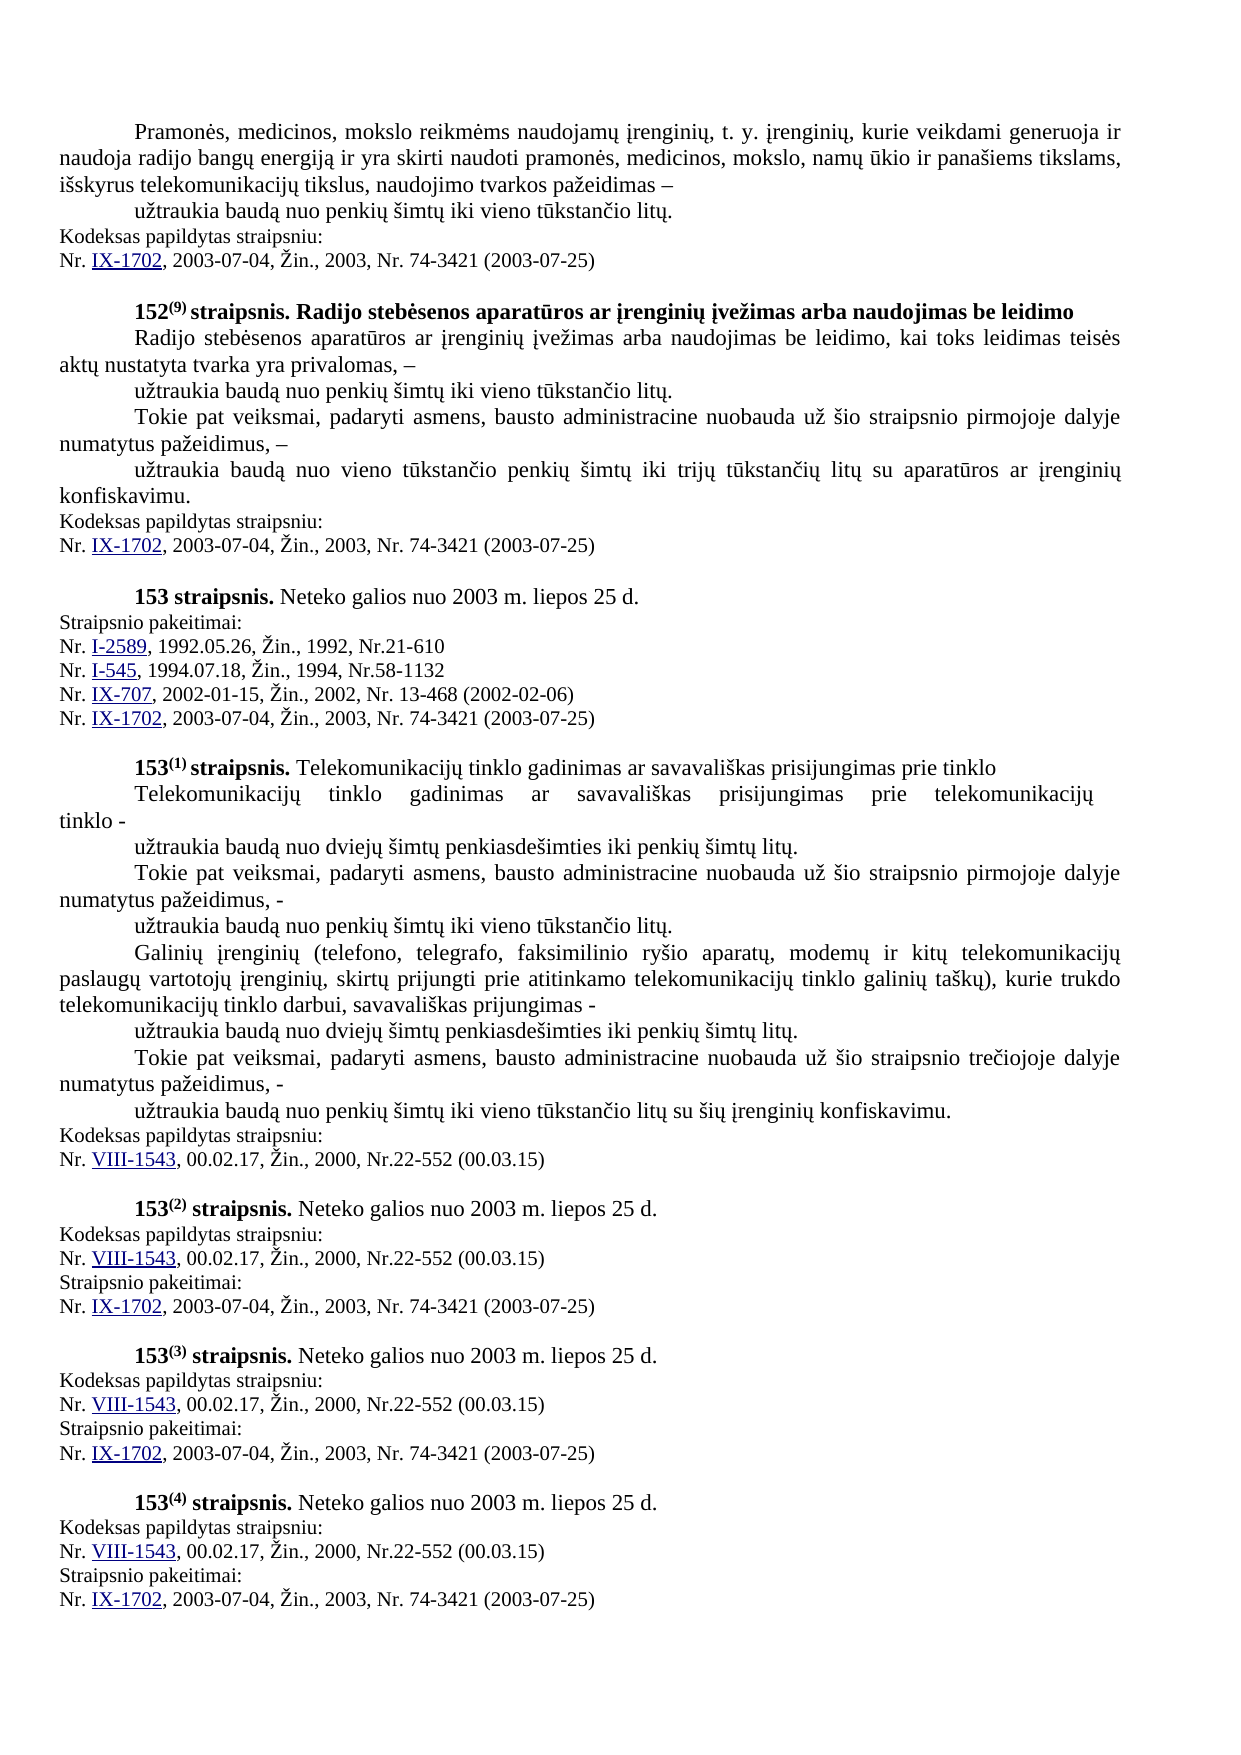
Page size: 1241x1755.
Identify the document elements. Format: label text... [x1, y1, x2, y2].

text Straipsnio pakeitimai: [59, 610, 1122, 634]
text Kodeksas papildytas straipsniu: [59, 1123, 1122, 1147]
text Nr. VIII-1543, 00.02.17, Žin., 2000, Nr.22-552 (00.03.15) [59, 1246, 1122, 1270]
text Galinių įrenginių (telefono, telegrafo, faksimilinio ryšio aparatų, modemų ir kitų telekomunikacijų paslaugų vartotojų įrenginių, skirtų prijungti prie atitinkamo telekomunikacijų tinklo galinių taškų), kurie trukdo telekomunikacijų tinklo darbui, savavališkas prijungimas - [59, 938, 1122, 1018]
text Tokie pat veiksmai, padaryti asmens, bausto administracine nuobauda už šio straipsnio trečiojoje dalyje numatytus pažeidimus, - [59, 1044, 1122, 1097]
text 153(2) straipsnis. Neteko galios nuo 2003 m. liepos 25 d. [59, 1195, 1122, 1222]
text Nr. IX-1702, 2003-07-04, Žin., 2003, Nr. 74-3421 (2003-07-25) [59, 1440, 1122, 1464]
text Kodeksas papildytas straipsniu: [59, 1368, 1122, 1392]
text Nr. IX-707, 2002-01-15, Žin., 2002, Nr. 13-468 (2002-02-06) [59, 682, 1122, 706]
text Nr. IX-1702, 2003-07-04, Žin., 2003, Nr. 74-3421 (2003-07-25) [59, 706, 1122, 730]
text Kodeksas papildytas straipsniu: [59, 223, 1122, 248]
text Nr. I-545, 1994.07.18, Žin., 1994, Nr.58-1132 [59, 658, 1122, 682]
text Straipsnio pakeitimai: [59, 1563, 1122, 1587]
text Nr. IX-1702, 2003-07-04, Žin., 2003, Nr. 74-3421 (2003-07-25) [59, 1294, 1122, 1318]
text užtraukia baudą nuo penkių šimtų iki vieno tūkstančio litų. [59, 377, 1122, 403]
text Nr. I-2589, 1992.05.26, Žin., 1992, Nr.21-610 [59, 634, 1122, 658]
text Nr. IX-1702, 2003-07-04, Žin., 2003, Nr. 74-3421 (2003-07-25) [59, 1587, 1122, 1611]
text užtraukia baudą nuo penkių šimtų iki vieno tūkstančio litų su šių įrenginių konfiskavimu. [59, 1097, 1122, 1123]
text užtraukia baudą nuo penkių šimtų iki vieno tūkstančio litų. [59, 912, 1122, 938]
text Telekomunikacijų tinklo gadinimas ar savavališkas prisijungimas prie telekomunikacijų tinklo - [59, 780, 1122, 833]
text Kodeksas papildytas straipsniu: [59, 1222, 1122, 1246]
text 153 straipsnis. Neteko galios nuo 2003 m. liepos 25 d. [59, 583, 1122, 610]
text Nr. VIII-1543, 00.02.17, Žin., 2000, Nr.22-552 (00.03.15) [59, 1392, 1122, 1416]
text 153(3) straipsnis. Neteko galios nuo 2003 m. liepos 25 d. [59, 1342, 1122, 1368]
text Tokie pat veiksmai, padaryti asmens, bausto administracine nuobauda už šio straipsnio pirmojoje dalyje numatytus pažeidimus, - [59, 859, 1122, 912]
text užtraukia baudą nuo dviejų šimtų penkiasdešimties iki penkių šimtų litų. [59, 833, 1122, 859]
text 153(4) straipsnis. Neteko galios nuo 2003 m. liepos 25 d. [59, 1488, 1122, 1515]
text Kodeksas papildytas straipsniu: [59, 1515, 1122, 1539]
text Nr. IX-1702, 2003-07-04, Žin., 2003, Nr. 74-3421 (2003-07-25) [59, 533, 1122, 557]
text užtraukia baudą nuo vieno tūkstančio penkių šimtų iki trijų tūkstančių litų su aparatūros ar įrenginių konfiskavimu. [59, 456, 1122, 509]
text Straipsnio pakeitimai: [59, 1270, 1122, 1294]
text Tokie pat veiksmai, padaryti asmens, bausto administracine nuobauda už šio straipsnio pirmojoje dalyje numatytus pažeidimus, – [59, 403, 1122, 456]
text Nr. IX-1702, 2003-07-04, Žin., 2003, Nr. 74-3421 (2003-07-25) [59, 248, 1122, 272]
text užtraukia baudą nuo penkių šimtų iki vieno tūkstančio litų. [59, 197, 1122, 223]
text Nr. VIII-1543, 00.02.17, Žin., 2000, Nr.22-552 (00.03.15) [59, 1539, 1122, 1563]
text 152(9) straipsnis. Radijo stebėsenos aparatūros ar įrenginių įvežimas arba naudojimas be leidimo [134, 298, 1122, 324]
text Radijo stebėsenos aparatūros ar įrenginių įvežimas arba naudojimas be leidimo, kai toks leidimas teisės aktų nustatyta tvarka yra privalomas, – [59, 324, 1122, 377]
text Pramonės, medicinos, mokslo reikmėms naudojamų įrenginių, t. y. įrenginių, kurie veikdami generuoja ir naudoja radijo bangų energiją ir yra skirti naudoti pramonės, medicinos, mokslo, namų ūkio ir panašiems tikslams, išskyrus telekomunikacijų tikslus, naudojimo tvarkos pažeidimas – [59, 118, 1122, 197]
text užtraukia baudą nuo dviejų šimtų penkiasdešimties iki penkių šimtų litų. [59, 1018, 1122, 1044]
text Nr. VIII-1543, 00.02.17, Žin., 2000, Nr.22-552 (00.03.15) [59, 1147, 1122, 1171]
text Kodeksas papildytas straipsniu: [59, 509, 1122, 533]
text Straipsnio pakeitimai: [59, 1416, 1122, 1440]
text 153(1) straipsnis. Telekomunikacijų tinklo gadinimas ar savavališkas prisijungimas prie tinklo [134, 754, 1122, 780]
